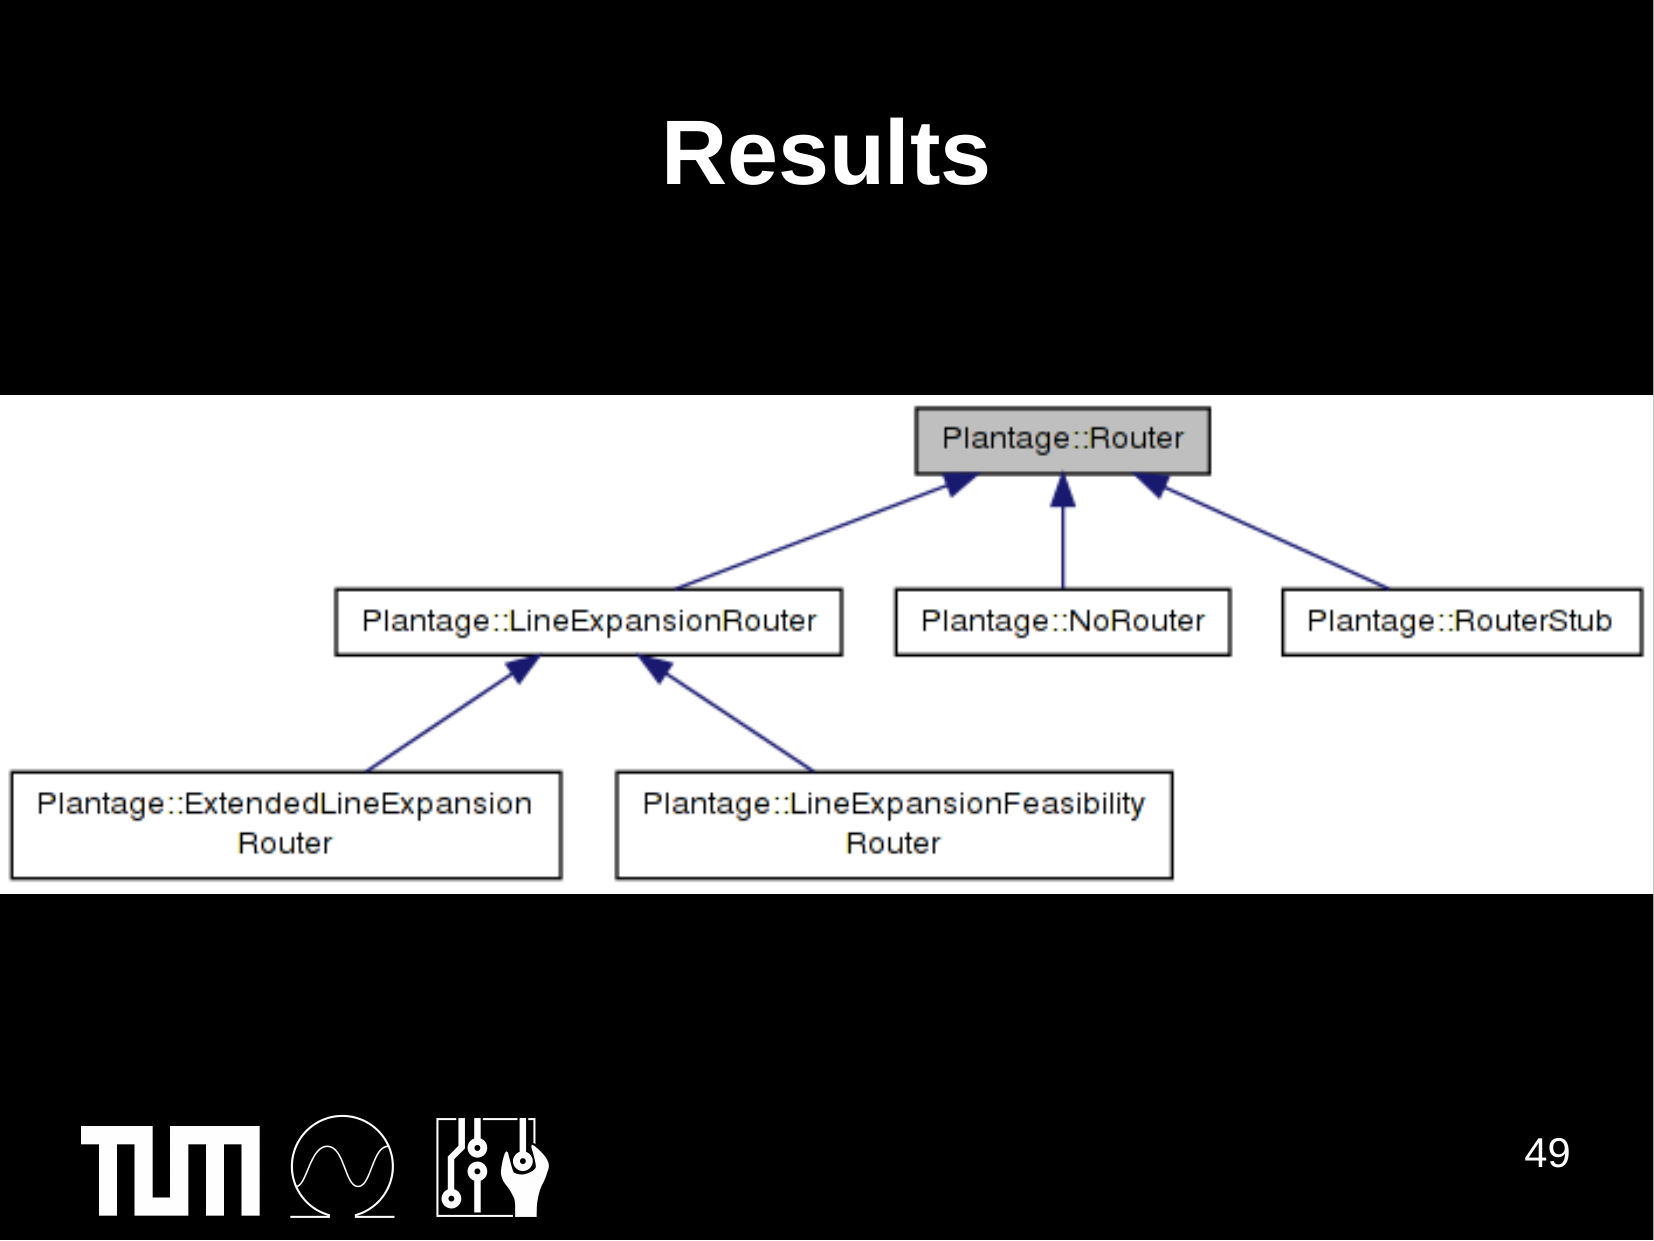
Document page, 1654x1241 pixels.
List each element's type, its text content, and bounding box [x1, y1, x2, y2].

picture [63, 1108, 272, 1227]
picture [425, 1108, 554, 1227]
title Results [82, 49, 1571, 257]
picture [283, 1108, 402, 1227]
picture [0, 395, 1654, 894]
